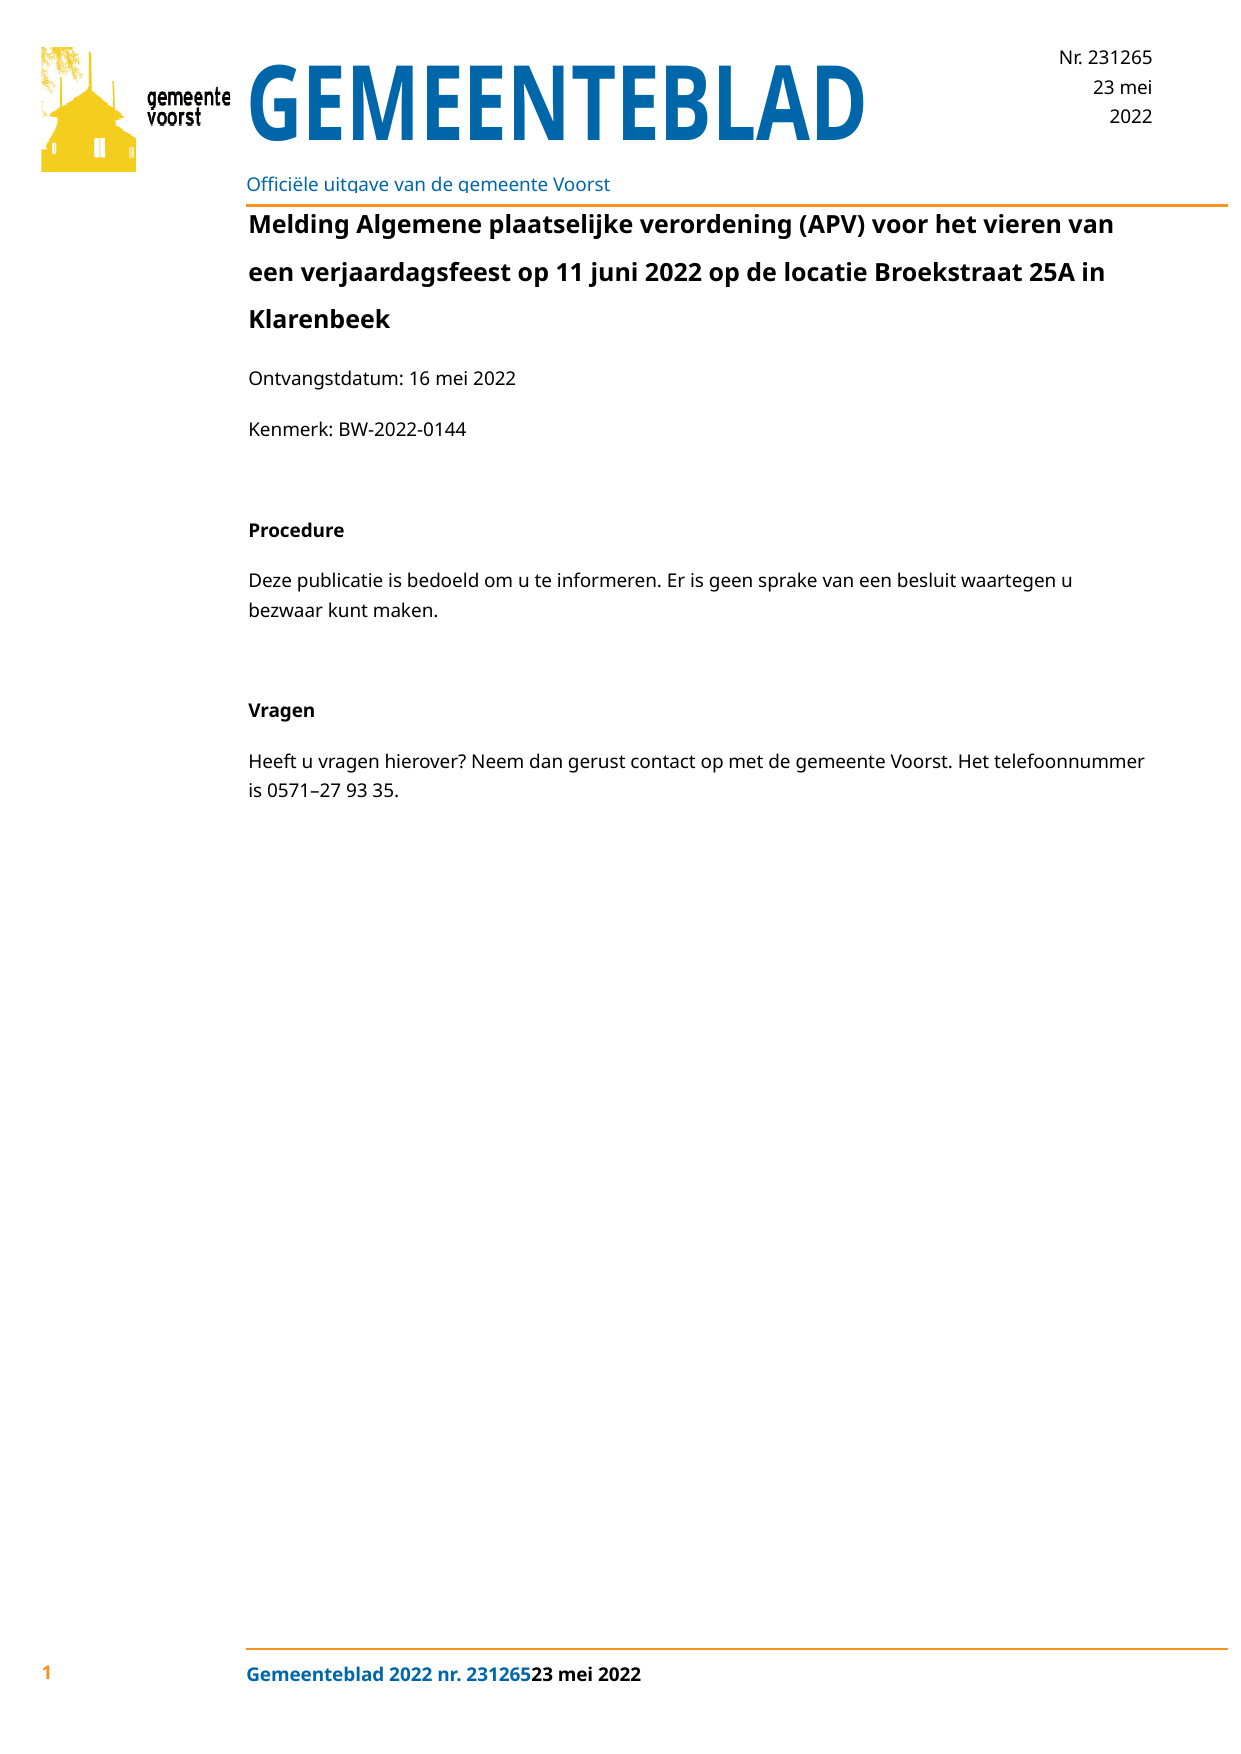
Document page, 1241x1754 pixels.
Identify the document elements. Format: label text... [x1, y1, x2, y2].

picture [41, 47, 231, 172]
text Melding Algemene plaatselijke verordening (APV) voor het vieren van een verjaardagsfeest op 11 juni 2022 op de locatie Broekstraat 25A in Klarenbeek [248, 207, 1152, 336]
text Procedure [248, 517, 1152, 542]
text Vragen [248, 698, 1152, 723]
text Ontvangstdatum: 16 mei 2022 [248, 366, 1152, 391]
text Deze publicatie is bedoeld om u te informeren. Er is geen sprake van een besluit waartegen u bezwaar kunt maken. [248, 567, 1152, 622]
text Kenmerk: BW-2022-0144 [248, 416, 1152, 442]
text Heeft u vragen hierover? Neem dan gerust contact op met de gemeente Voorst. Het telefoonnummer is 0571–27 93 35. [248, 748, 1152, 803]
